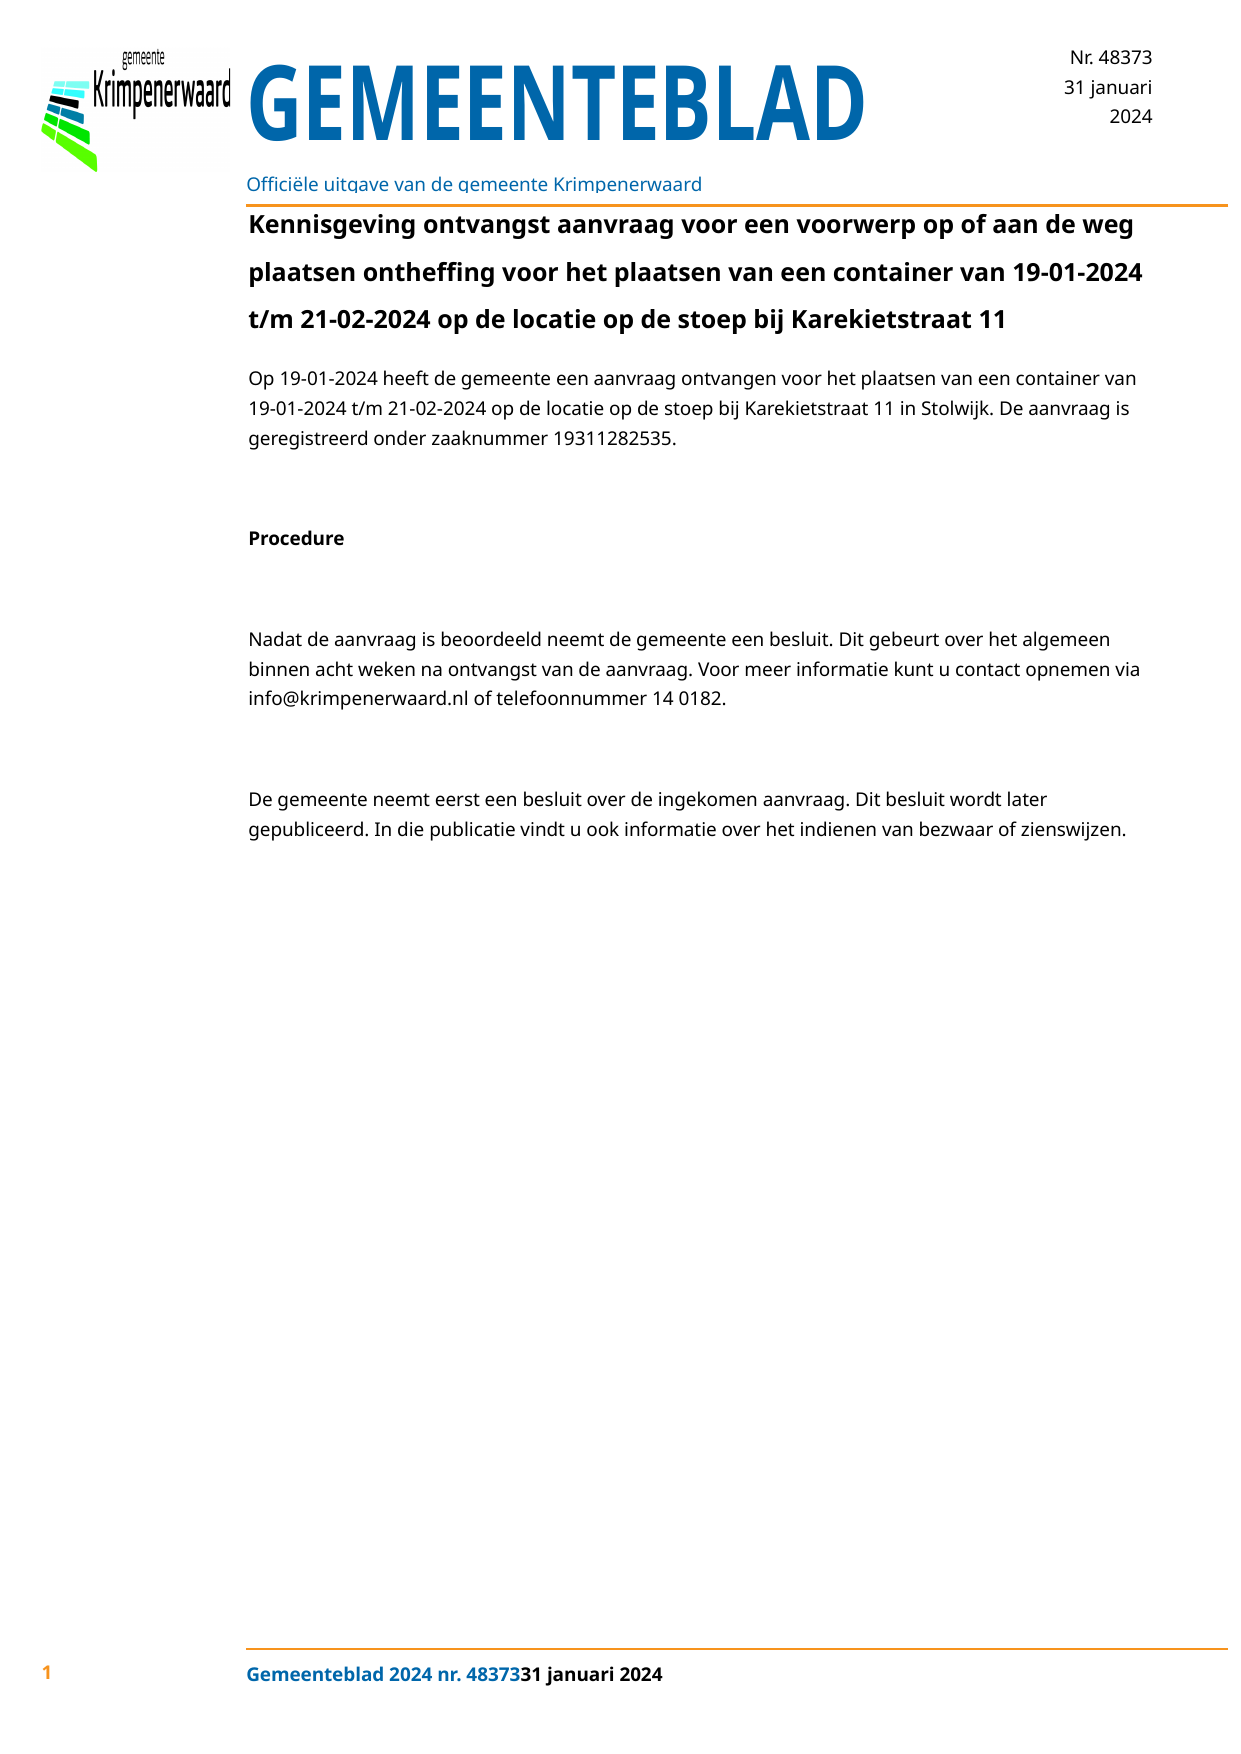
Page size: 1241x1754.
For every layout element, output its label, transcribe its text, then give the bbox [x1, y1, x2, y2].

text Procedure [248, 526, 1152, 551]
text Kennisgeving ontvangst aanvraag voor een voorwerp op of aan de weg plaatsen ontheffing voor het plaatsen van een container van 19-01-2024 t/m 21-02-2024 op de locatie op de stoep bij Karekietstraat 11 [248, 207, 1152, 336]
picture [41, 47, 231, 172]
text Nadat de aanvraag is beoordeeld neemt de gemeente een besluit. Dit gebeurt over het algemeen binnen acht weken na ontvangst van de aanvraag. Voor meer informatie kunt u contact opnemen via info@krimpenerwaard.nl of telefoonnummer 14 0182. [248, 626, 1152, 711]
text De gemeente neemt eerst een besluit over de ingekomen aanvraag. Dit besluit wordt later gepubliceerd. In die publicatie vindt u ook informatie over het indienen van bezwaar of zienswijzen. [248, 786, 1152, 842]
text Op 19-01-2024 heeft de gemeente een aanvraag ontvangen voor het plaatsen van een container van 19-01-2024 t/m 21-02-2024 op de locatie op de stoep bij Karekietstraat 11 in Stolwijk. De aanvraag is geregistreerd onder zaaknummer 19311282535. [248, 366, 1152, 450]
